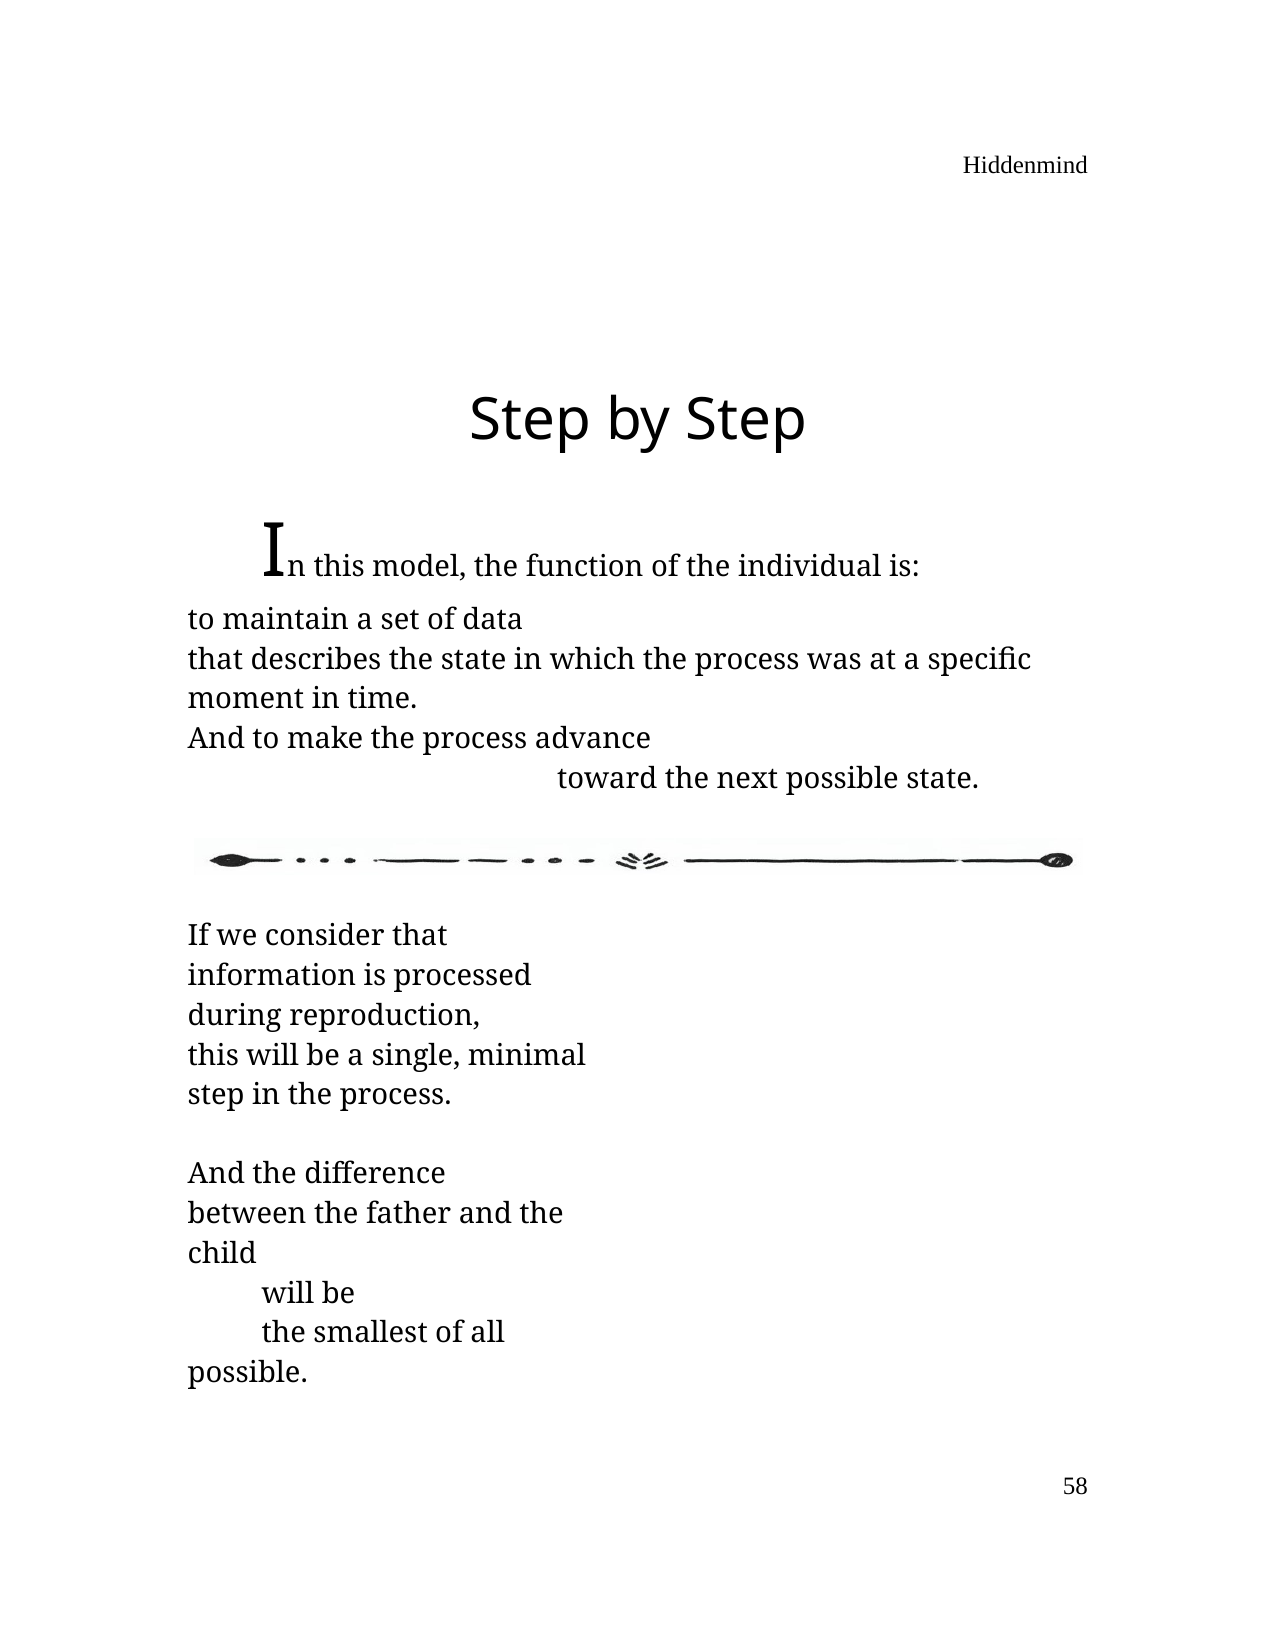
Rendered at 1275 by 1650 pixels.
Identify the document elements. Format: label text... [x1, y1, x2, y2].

picture [193, 838, 1083, 875]
text toward the next possible state. [187, 757, 1087, 797]
text And to make the process advance [187, 717, 1087, 757]
text to maintain a set of data [187, 598, 1087, 638]
text If we consider that information is processed during reproduction, [187, 915, 622, 1034]
text that describes the state in which the process was at a specific moment in time. [187, 638, 1087, 717]
text In this model, the function of the individual is: [187, 496, 1087, 598]
text the smallest of all possible. [187, 1312, 622, 1391]
text will be [187, 1272, 622, 1312]
text this will be a single, minimal step in the process. [187, 1034, 622, 1113]
text And the difference [187, 1153, 622, 1192]
text between the father and the child [187, 1192, 622, 1272]
